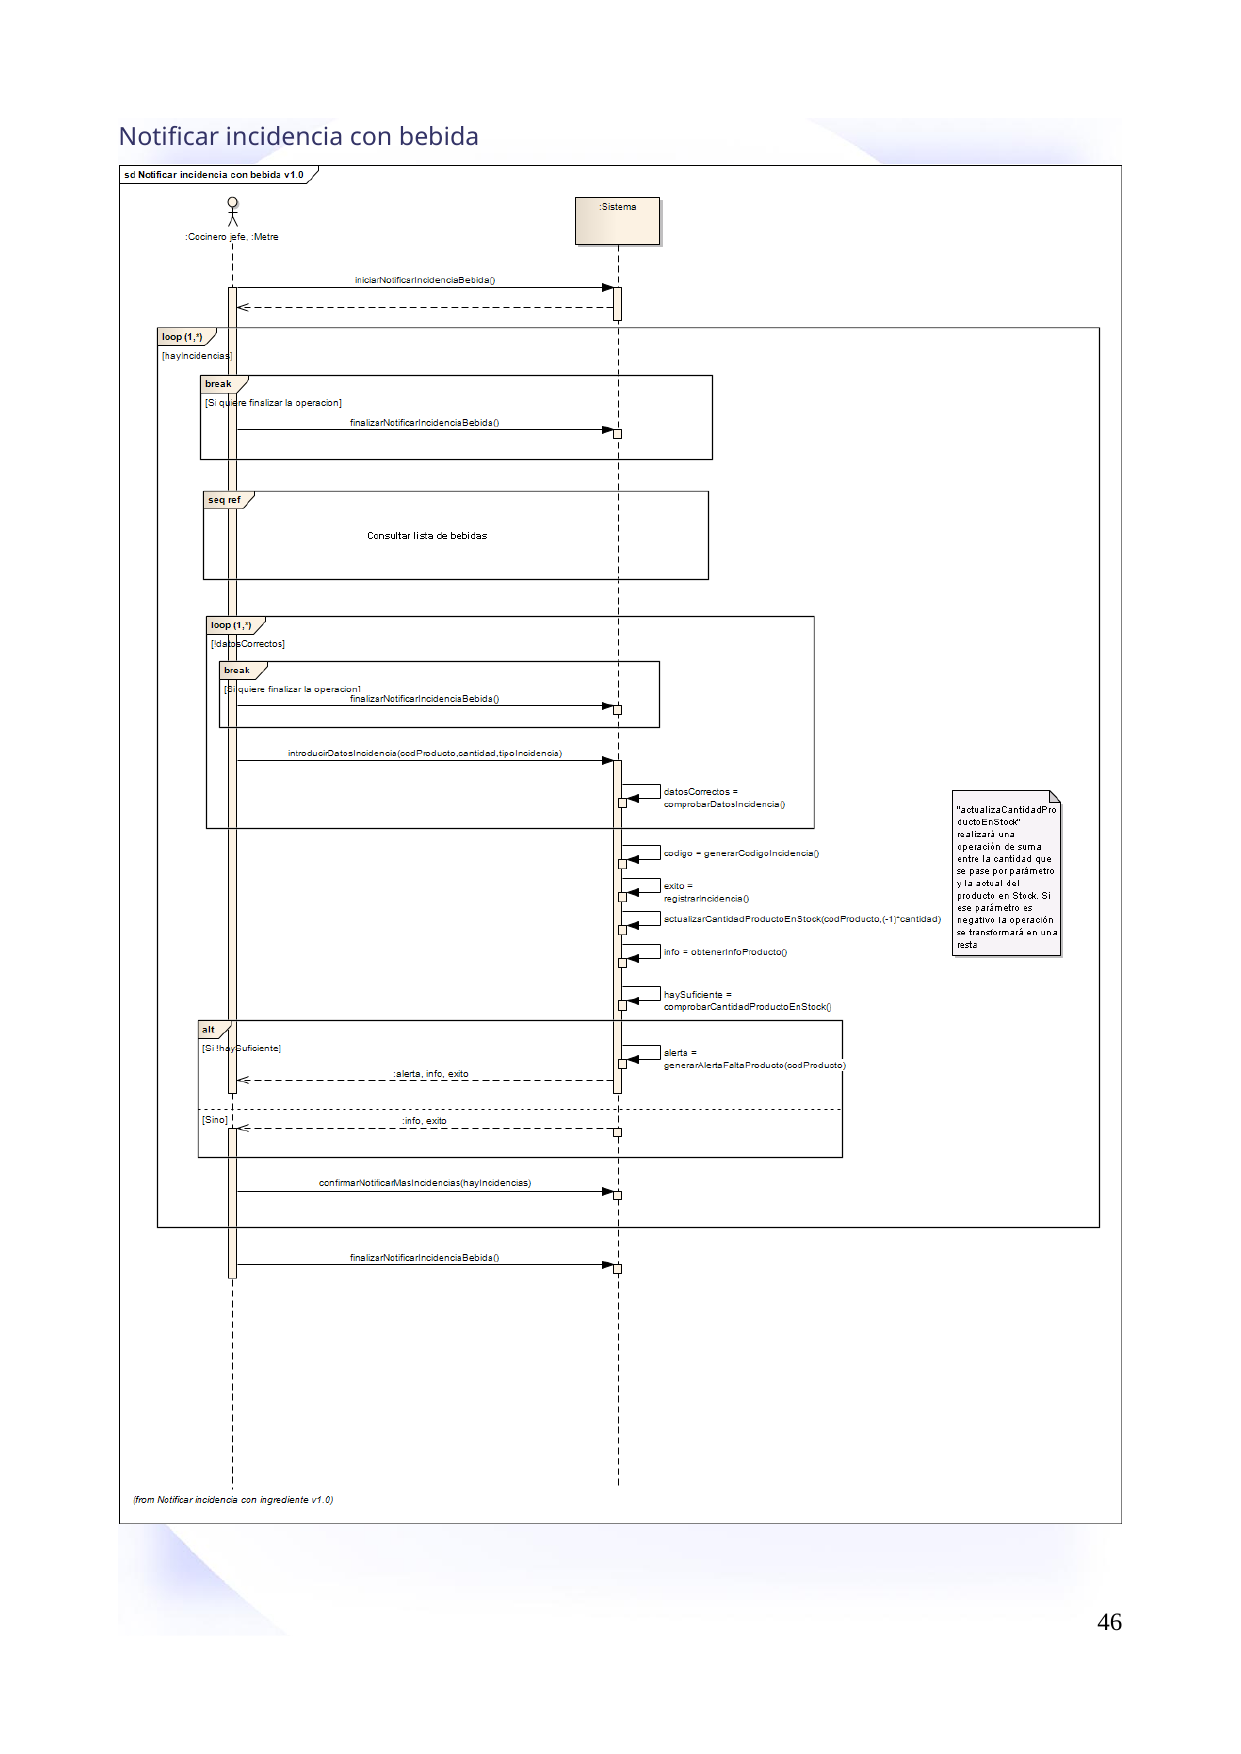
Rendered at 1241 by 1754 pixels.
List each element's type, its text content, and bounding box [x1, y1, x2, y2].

subtitle Notificar incidencia con bebida [118, 118, 1122, 152]
picture [118, 152, 1122, 1636]
